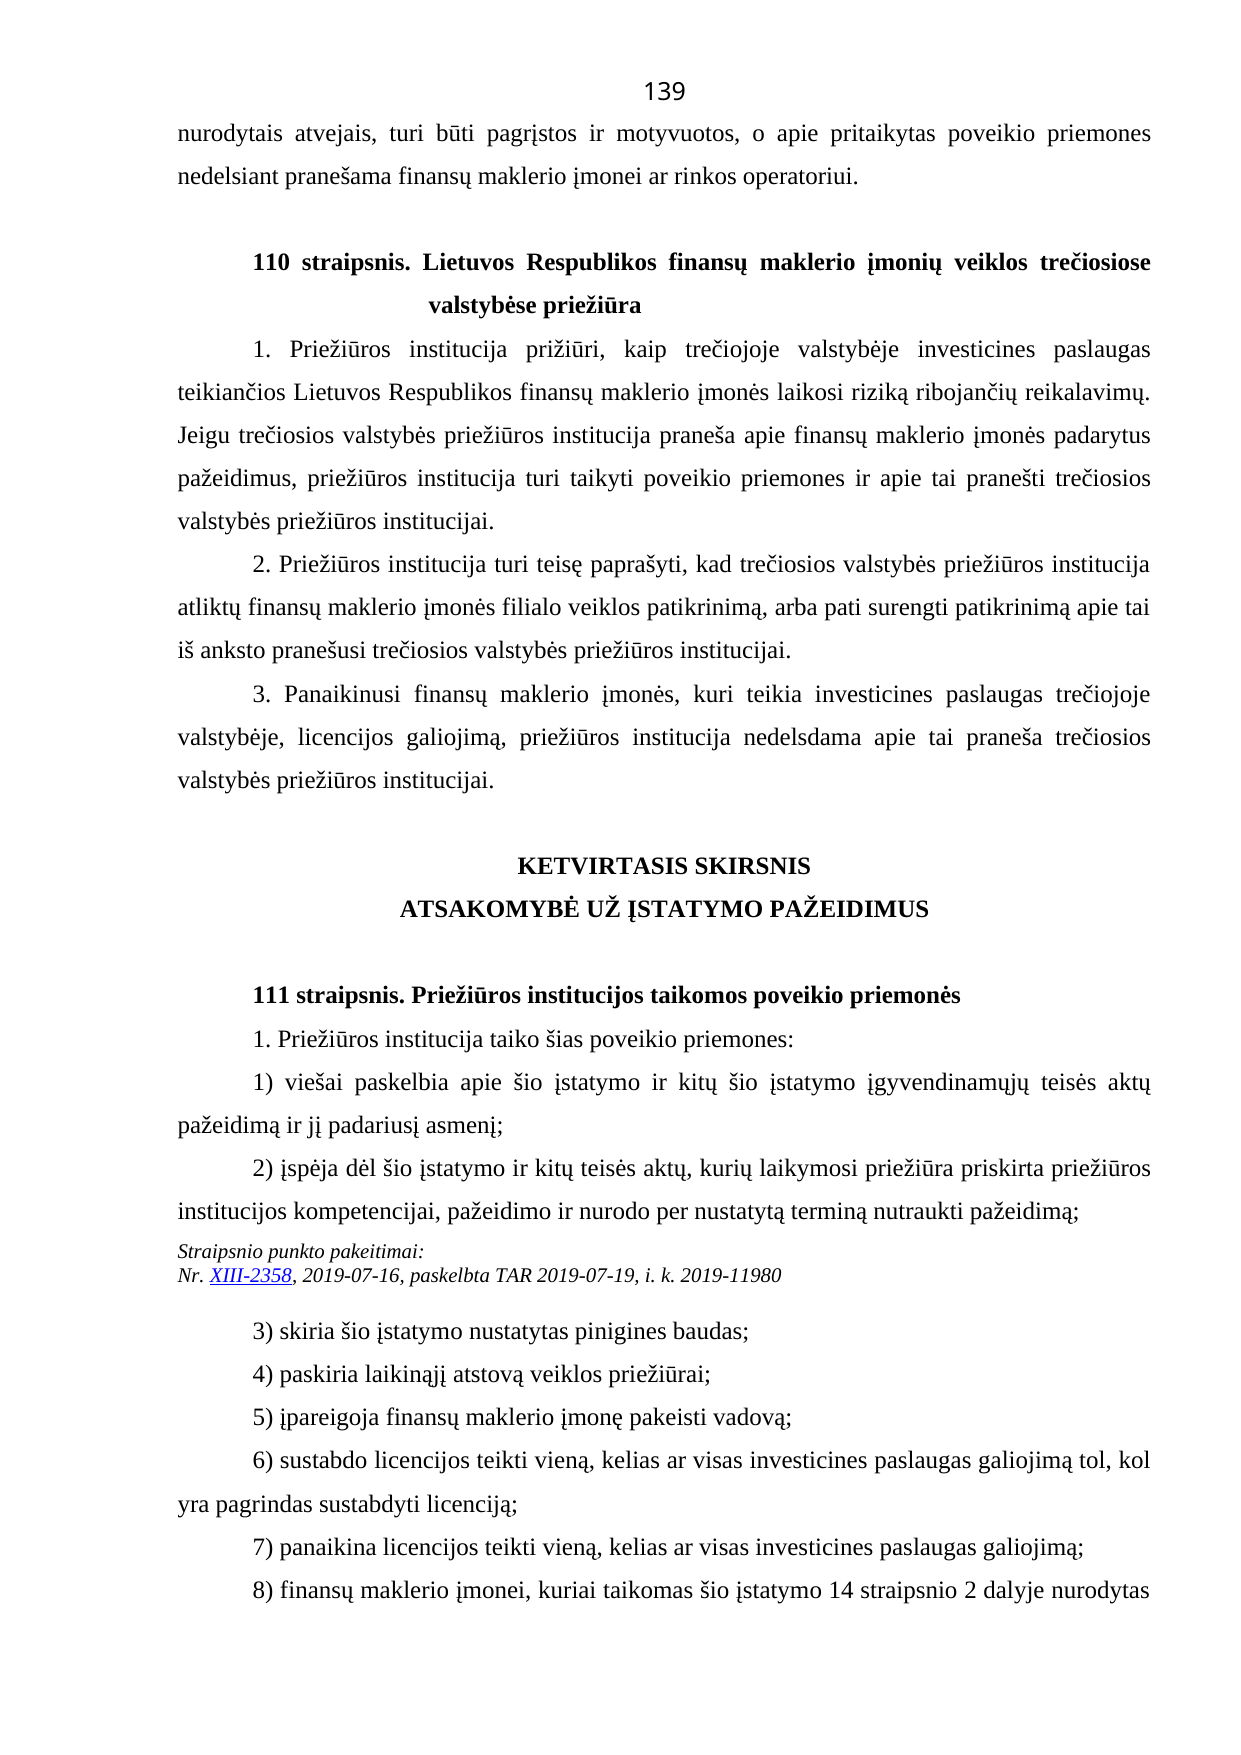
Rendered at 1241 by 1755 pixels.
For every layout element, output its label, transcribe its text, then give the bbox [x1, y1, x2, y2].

text 1) viešai paskelbia apie šio įstatymo ir kitų šio įstatymo įgyvendinamųjų teisės aktų pažeidimą ir jį padariusį asmenį; [177, 1067, 1152, 1139]
text 4) paskiria laikinąjį atstovą veiklos priežiūrai; [177, 1359, 1152, 1388]
text 2) įspėja dėl šio įstatymo ir kitų teisės aktų, kurių laikymosi priežiūra priskirta priežiūros institucijos kompetencijai, pažeidimo ir nurodo per nustatytą terminą nutraukti pažeidimą; [177, 1153, 1152, 1225]
text 2. Priežiūros institucija turi teisę paprašyti, kad trečiosios valstybės priežiūros institucija atliktų finansų maklerio įmonės filialo veiklos patikrinimą, arba pati surengti patikrinimą apie tai iš anksto pranešusi trečiosios valstybės priežiūros institucijai. [177, 549, 1152, 664]
text 1. Priežiūros institucija prižiūri, kaip trečiojoje valstybėje investicines paslaugas teikiančios Lietuvos Respublikos finansų maklerio įmonės laikosi riziką ribojančių reikalavimų. Jeigu trečiosios valstybės priežiūros institucija praneša apie finansų maklerio įmonės padarytus pažeidimus, priežiūros institucija turi taikyti poveikio priemones ir apie tai pranešti trečiosios valstybės priežiūros institucijai. [177, 334, 1152, 535]
text Straipsnio punkto pakeitimai: [177, 1239, 1152, 1263]
text 5) įpareigoja finansų maklerio įmonę pakeisti vadovą; [177, 1402, 1152, 1431]
text ATSAKOMYBĖ UŽ ĮSTATYMO PAŽEIDIMUS [177, 894, 1152, 923]
text 1. Priežiūros institucija taiko šias poveikio priemones: [177, 1024, 1152, 1052]
text nurodytais atvejais, turi būti pagrįstos ir motyvuotos, o apie pritaikytas poveikio priemones nedelsiant pranešama finansų maklerio įmonei ar rinkos operatoriui. [177, 118, 1152, 190]
text 3. Panaikinusi finansų maklerio įmonės, kuri teikia investicines paslaugas trečiojoje valstybėje, licencijos galiojimą, priežiūros institucija nedelsdama apie tai praneša trečiosios valstybės priežiūros institucijai. [177, 679, 1152, 794]
text 8) finansų maklerio įmonei, kuriai taikomas šio įstatymo 14 straipsnio 2 dalyje nurodytas [177, 1575, 1152, 1604]
text Nr. XIII-2358, 2019-07-16, paskelbta TAR 2019-07-19, i. k. 2019-11980 [177, 1263, 1152, 1287]
text 111 straipsnis. Priežiūros institucijos taikomos poveikio priemonės [177, 981, 1152, 1009]
text 110 straipsnis. Lietuvos Respublikos finansų maklerio įmonių veiklos trečiosiose valstybėse priežiūra [252, 247, 1152, 319]
text 3) skiria šio įstatymo nustatytas pinigines baudas; [177, 1316, 1152, 1345]
text 7) panaikina licencijos teikti vieną, kelias ar visas investicines paslaugas galiojimą; [177, 1532, 1152, 1561]
text 6) sustabdo licencijos teikti vieną, kelias ar visas investicines paslaugas galiojimą tol, kol yra pagrindas sustabdyti licenciją; [177, 1446, 1152, 1517]
text KETVIRTASIS SKIRSNIS [177, 851, 1152, 880]
